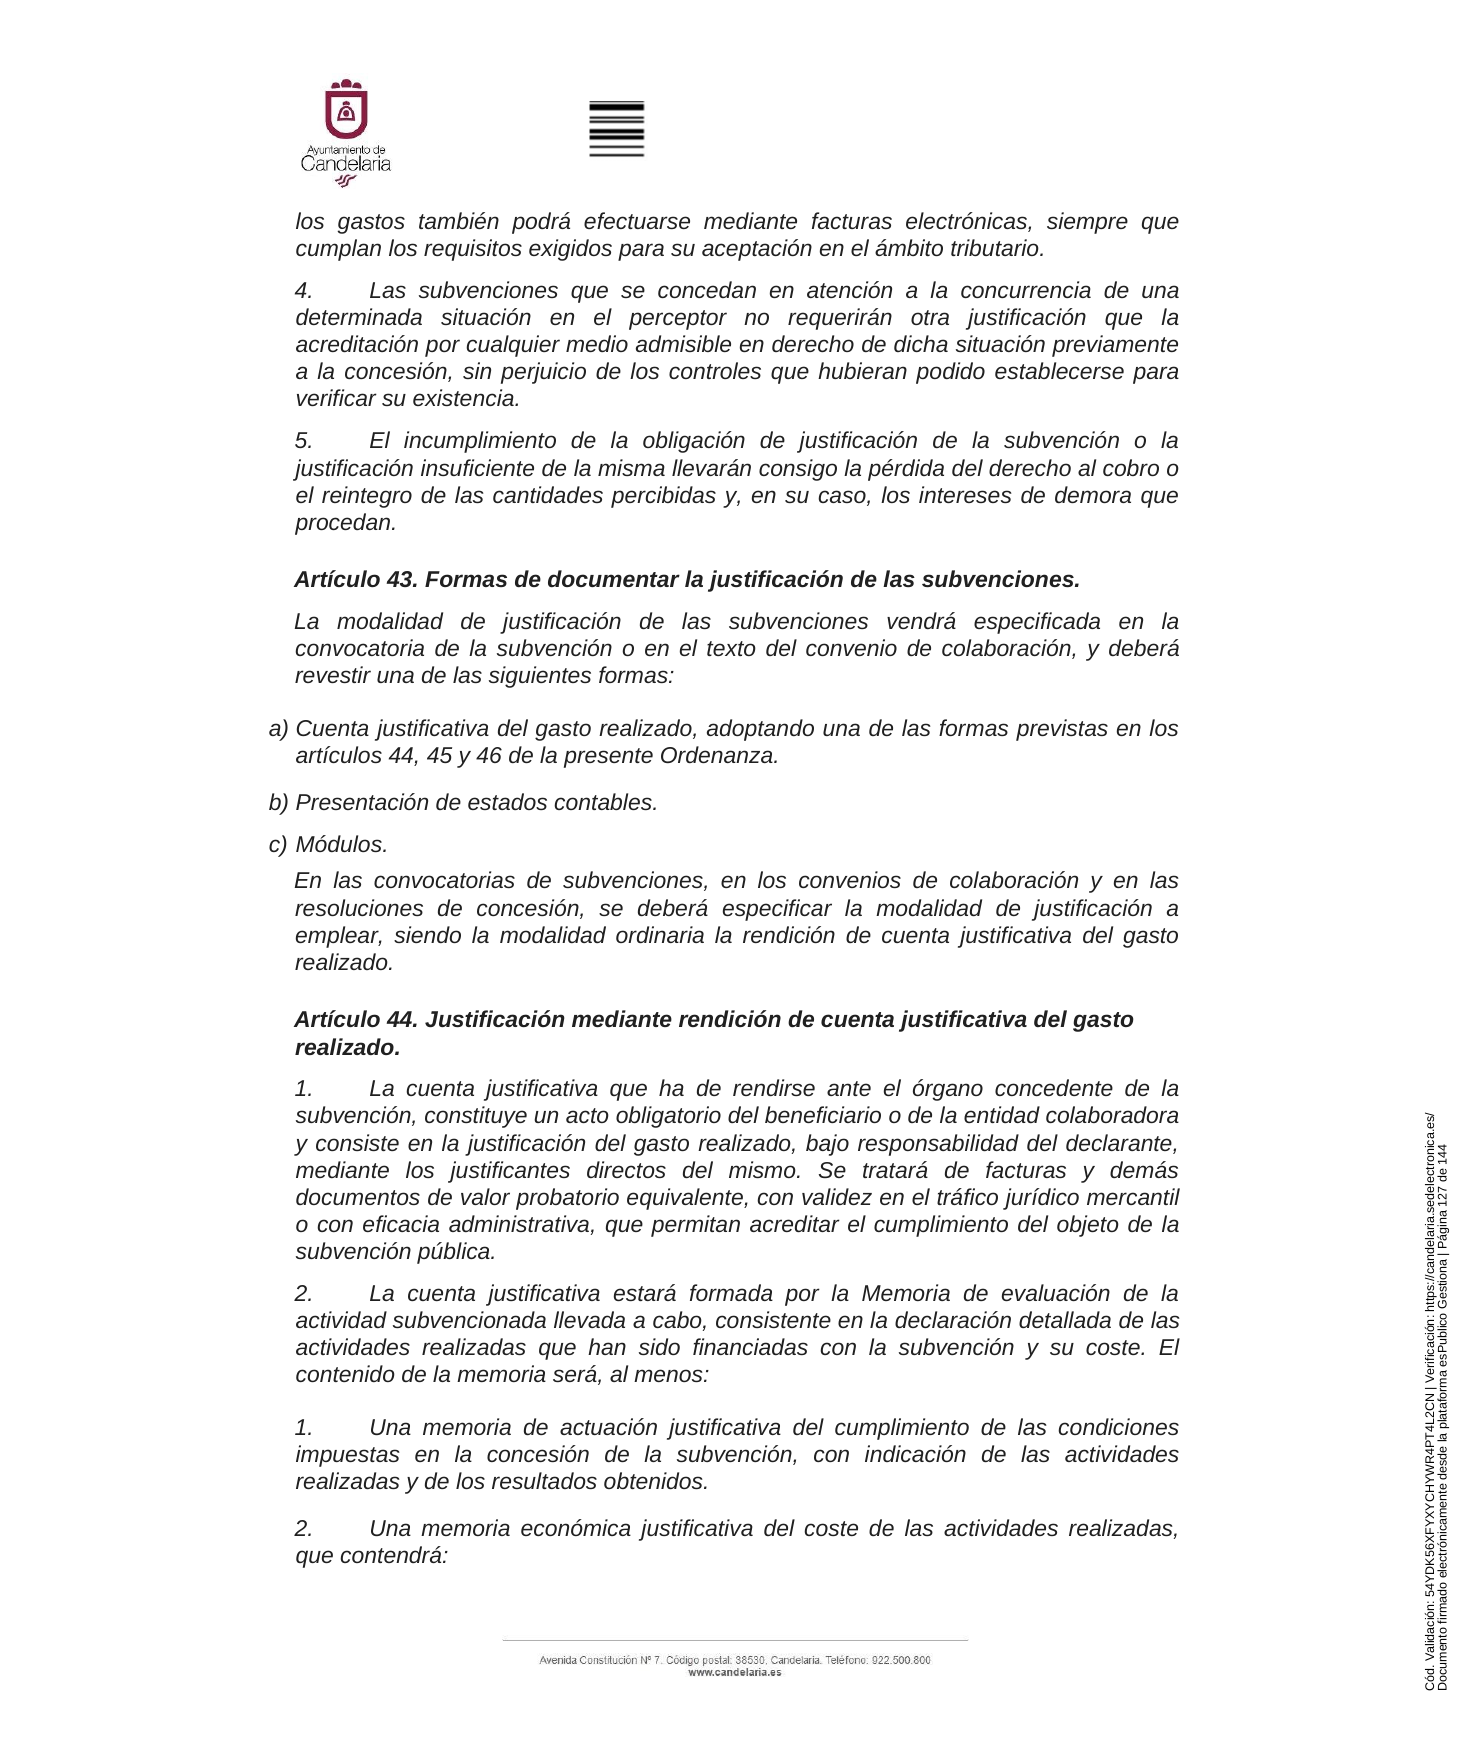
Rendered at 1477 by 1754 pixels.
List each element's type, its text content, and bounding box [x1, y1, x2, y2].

list Presentación de estados contables. [268, 789, 1182, 815]
list Cuenta justificativa del gasto realizado, adoptando una de las formas previstas en los artículos 44, 45 y 46 de la presente Ordenanza. [268, 715, 1182, 768]
list los gastos también podrá efectuarse mediante facturas electrónicas, siempre que cumplan los requisitos exigidos para su aceptación en el ámbito tributario. [294, 208, 1182, 261]
list Las subvenciones que se concedan en atención a la concurrencia de una determinada situación en el perceptor no requerirán otra justificación que la acreditación por cualquier medio admisible en derecho de dicha situación previamente a la concesión, sin perjuicio de los controles que hubieran podido establecerse para verificar su existencia. [294, 277, 1182, 412]
text La modalidad de justificación de las subvenciones vendrá especificada en la convocatoria de la subvención o en el texto del convenio de colaboración, y deberá revestir una de las siguientes formas: [294, 608, 1182, 688]
text Artículo 44. Justificación mediante rendición de cuenta justificativa del gasto realizado. [294, 1006, 1183, 1060]
text Artículo 43. Formas de documentar la justificación de las subvenciones. [294, 566, 1183, 592]
text En las convocatorias de subvenciones, en los convenios de colaboración y en las resoluciones de concesión, se deberá especificar la modalidad de justificación a emplear, siendo la modalidad ordinaria la rendición de cuenta justificativa del gasto realizado. [294, 867, 1182, 975]
list La cuenta justificativa que ha de rendirse ante el órgano concedente de la subvención, constituye un acto obligatorio del beneficiario o de la entidad colaboradora y consiste en la justificación del gasto realizado, bajo responsabilidad del declarante, mediante los justificantes directos del mismo. Se tratará de facturas y demás documentos de valor probatorio equivalente, con validez en el tráfico jurídico mercantil o con eficacia administrativa, que permitan acreditar el cumplimiento del objeto de la subvención pública. [294, 1075, 1182, 1264]
list El incumplimiento de la obligación de justificación de la subvención o la justificación insuficiente de la misma llevarán consigo la pérdida del derecho al cobro o el reintegro de las cantidades percibidas y, en su caso, los intereses de demora que procedan. [294, 427, 1182, 535]
list La cuenta justificativa estará formada por la Memoria de evaluación de la actividad subvencionada llevada a cabo, consistente en la declaración detallada de las actividades realizadas que han sido financiadas con la subvención y su coste. El contenido de la memoria será, al menos: [294, 1280, 1182, 1387]
list Módulos. [268, 831, 1182, 857]
list Una memoria económica justificativa del coste de las actividades realizadas, que contendrá: [294, 1515, 1182, 1569]
list Una memoria de actuación justificativa del cumplimiento de las condiciones impuestas en la concesión de la subvención, con indicación de las actividades realizadas y de los resultados obtenidos. [294, 1414, 1182, 1494]
